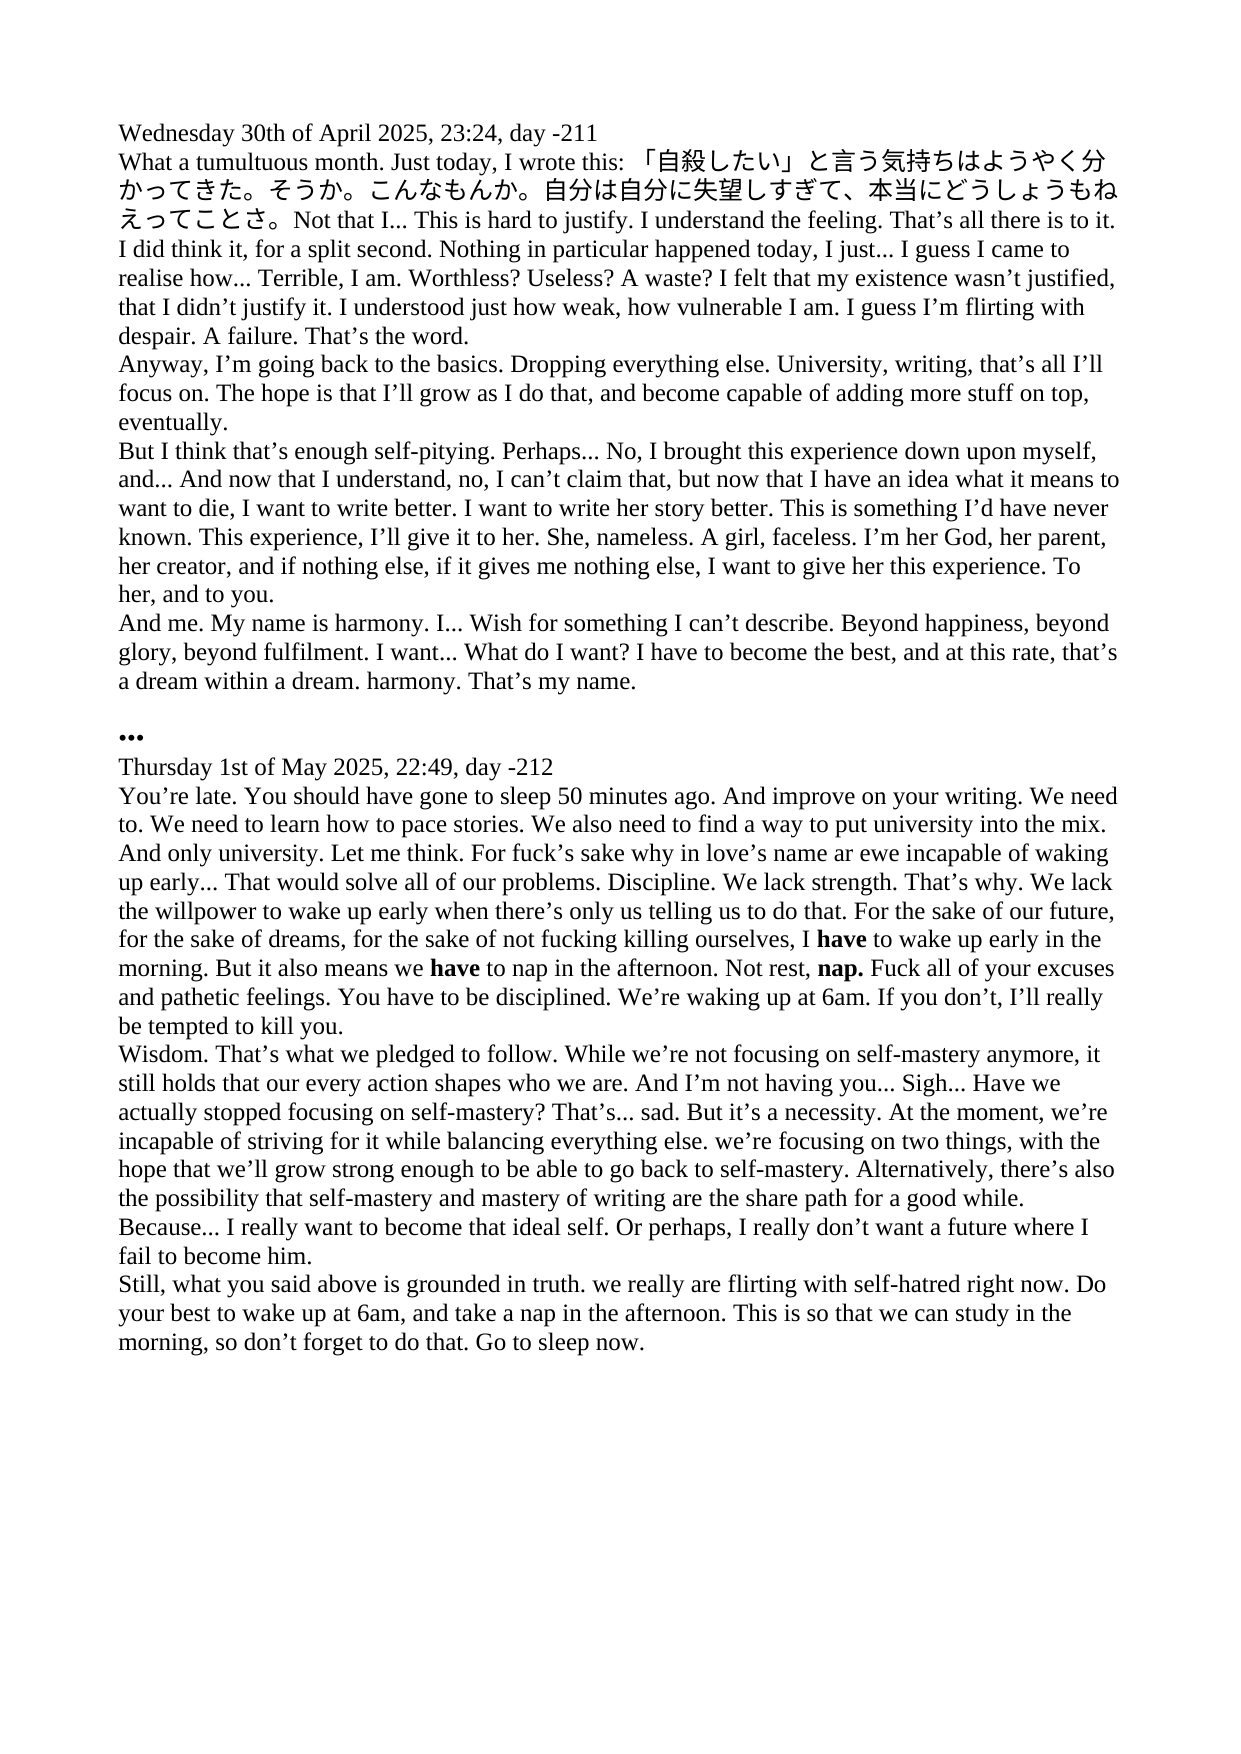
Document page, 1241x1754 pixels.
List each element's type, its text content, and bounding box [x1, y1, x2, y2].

text But I think that’s enough self-pitying. Perhaps... No, I brought this experience down upon myself, and... And now that I understand, no, I can’t claim that, but now that I have an idea what it means to want to die, I want to write better. I want to write her story better. This is something I’d have never known. This experience, I’ll give it to her. She, nameless. A girl, faceless. I’m her God, her parent, her creator, and if nothing else, if it gives me nothing else, I want to give her this experience. To her, and to you. [118, 436, 1122, 608]
text ••• [118, 723, 1122, 752]
text And me. My name is harmony. I... Wish for something I can’t describe. Beyond happiness, beyond glory, beyond fulfilment. I want... What do I want? I have to become the best, and at this rate, that’s a dream within a dream. harmony. That’s my name. [118, 608, 1122, 694]
text Wednesday 30th of April 2025, 23:24, day -211 [118, 118, 1122, 147]
text Still, what you said above is grounded in truth. we really are flirting with self-hatred right now. Do your best to wake up at 6am, and take a nap in the afternoon. This is so that we can study in the morning, so don’t forget to do that. Go to sleep now. [118, 1269, 1122, 1356]
text You’re late. You should have gone to sleep 50 minutes ago. And improve on your writing. We need to. We need to learn how to pace stories. We also need to find a way to put university into the mix. And only university. Let me think. For fuck’s sake why in love’s name ar ewe incapable of waking up early... That would solve all of our problems. Discipline. We lack strength. That’s why. We lack the willpower to wake up early when there’s only us telling us to do that. For the sake of our future, for the sake of dreams, for the sake of not fucking killing ourselves, I have to wake up early in the morning. But it also means we have to nap in the afternoon. Not rest, nap. Fuck all of your excuses and pathetic feelings. You have to be disciplined. We’re waking up at 6am. If you don’t, I’ll really be tempted to kill you. [118, 781, 1122, 1039]
text Anyway, I’m going back to the basics. Dropping everything else. University, writing, that’s all I’ll focus on. The hope is that I’ll grow as I do that, and become capable of adding more stuff on top, eventually. [118, 349, 1122, 436]
text What a tumultuous month. Just today, I wrote this: 「自殺したい」と言う気持ちはようやく分かってきた。そうか。こんなもんか。自分は自分に失望しすぎて、本当にどうしょうもねえってことさ。Not that I... This is hard to justify. I understand the feeling. That’s all there is to it. I did think it, for a split second. Nothing in particular happened today, I just... I guess I came to realise how... Terrible, I am. Worthless? Useless? A waste? I felt that my existence wasn’t justified, that I didn’t justify it. I understood just how weak, how vulnerable I am. I guess I’m flirting with despair. A failure. That’s the word. [118, 147, 1122, 349]
text Wisdom. That’s what we pledged to follow. While we’re not focusing on self-mastery anymore, it still holds that our every action shapes who we are. And I’m not having you... Sigh... Have we actually stopped focusing on self-mastery? That’s... sad. But it’s a necessity. At the moment, we’re incapable of striving for it while balancing everything else. we’re focusing on two things, with the hope that we’ll grow strong enough to be able to go back to self-mastery. Alternatively, there’s also the possibility that self-mastery and mastery of writing are the share path for a good while. Because... I really want to become that ideal self. Or perhaps, I really don’t want a future where I fail to become him. [118, 1039, 1122, 1269]
text Thursday 1st of May 2025, 22:49, day -212 [118, 752, 1122, 781]
